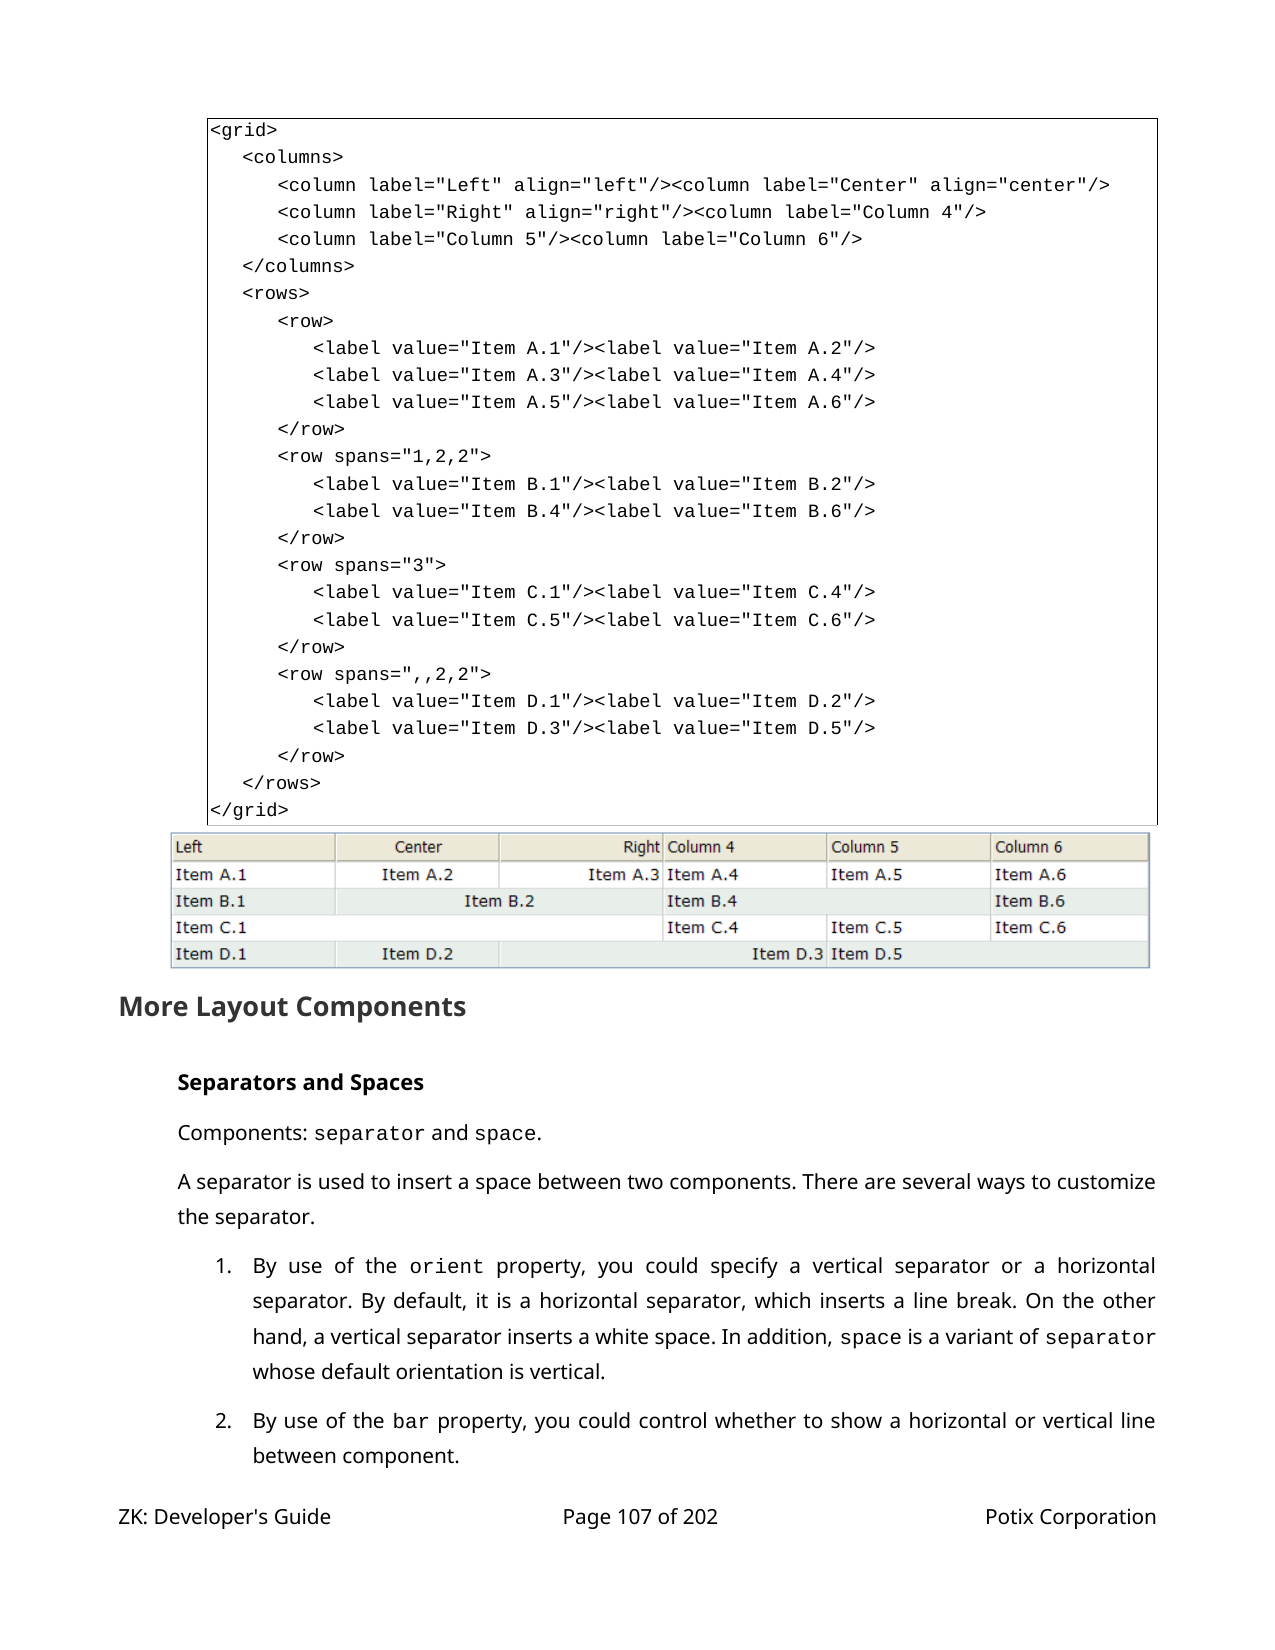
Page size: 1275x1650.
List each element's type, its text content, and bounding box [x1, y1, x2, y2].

text <label value="Item D.3"/><label value="Item D.5"/> [208, 716, 1157, 741]
text </columns> [208, 254, 1157, 278]
text <column label="Right" align="right"/><column label="Column 4"/> [208, 200, 1157, 224]
text <column label="Column 5"/><column label="Column 6"/> [208, 227, 1157, 251]
text <label value="Item C.5"/><label value="Item C.6"/> [208, 607, 1157, 632]
text </row> [208, 526, 1157, 550]
text <columns> [208, 145, 1157, 169]
text Components: separator and space. [177, 1118, 1157, 1146]
text <label value="Item A.3"/><label value="Item A.4"/> [208, 363, 1157, 387]
text </row> [208, 743, 1157, 768]
subtitle More Layout Components [118, 896, 1157, 1025]
text <grid> [208, 119, 1157, 142]
list By use of the bar property, you could control whether to show a horizontal or vertical line between component. [215, 1406, 1157, 1470]
text <label value="Item A.1"/><label value="Item A.2"/> [208, 336, 1157, 360]
text <label value="Item C.1"/><label value="Item C.4"/> [208, 580, 1157, 604]
subtitle Separators and Spaces [177, 1067, 1157, 1097]
text <rows> [208, 281, 1157, 306]
list By use of the orient property, you could specify a vertical separator or a horizontal separator. By default, it is a horizontal separator, which inserts a line break. On the other hand, a vertical separator inserts a white space. In addition, space is a variant of separator whose default orientation is vertical. [215, 1251, 1157, 1386]
text </rows> [208, 771, 1157, 795]
text <row spans="3"> [208, 553, 1157, 577]
text <label value="Item B.4"/><label value="Item B.6"/> [208, 499, 1157, 523]
picture [167, 830, 1154, 971]
text <row spans="1,2,2"> [208, 444, 1157, 469]
text </grid> [208, 798, 1157, 825]
text <column label="Left" align="left"/><column label="Center" align="center"/> [208, 172, 1157, 197]
text <row spans=",,2,2"> [208, 662, 1157, 686]
text </row> [208, 417, 1157, 441]
text <label value="Item B.1"/><label value="Item B.2"/> [208, 472, 1157, 496]
text </row> [208, 635, 1157, 659]
text <row> [208, 308, 1157, 333]
text A separator is used to insert a space between two components. There are several ways to customize the separator. [177, 1167, 1157, 1230]
text <label value="Item A.5"/><label value="Item A.6"/> [208, 390, 1157, 414]
text <label value="Item D.1"/><label value="Item D.2"/> [208, 689, 1157, 713]
